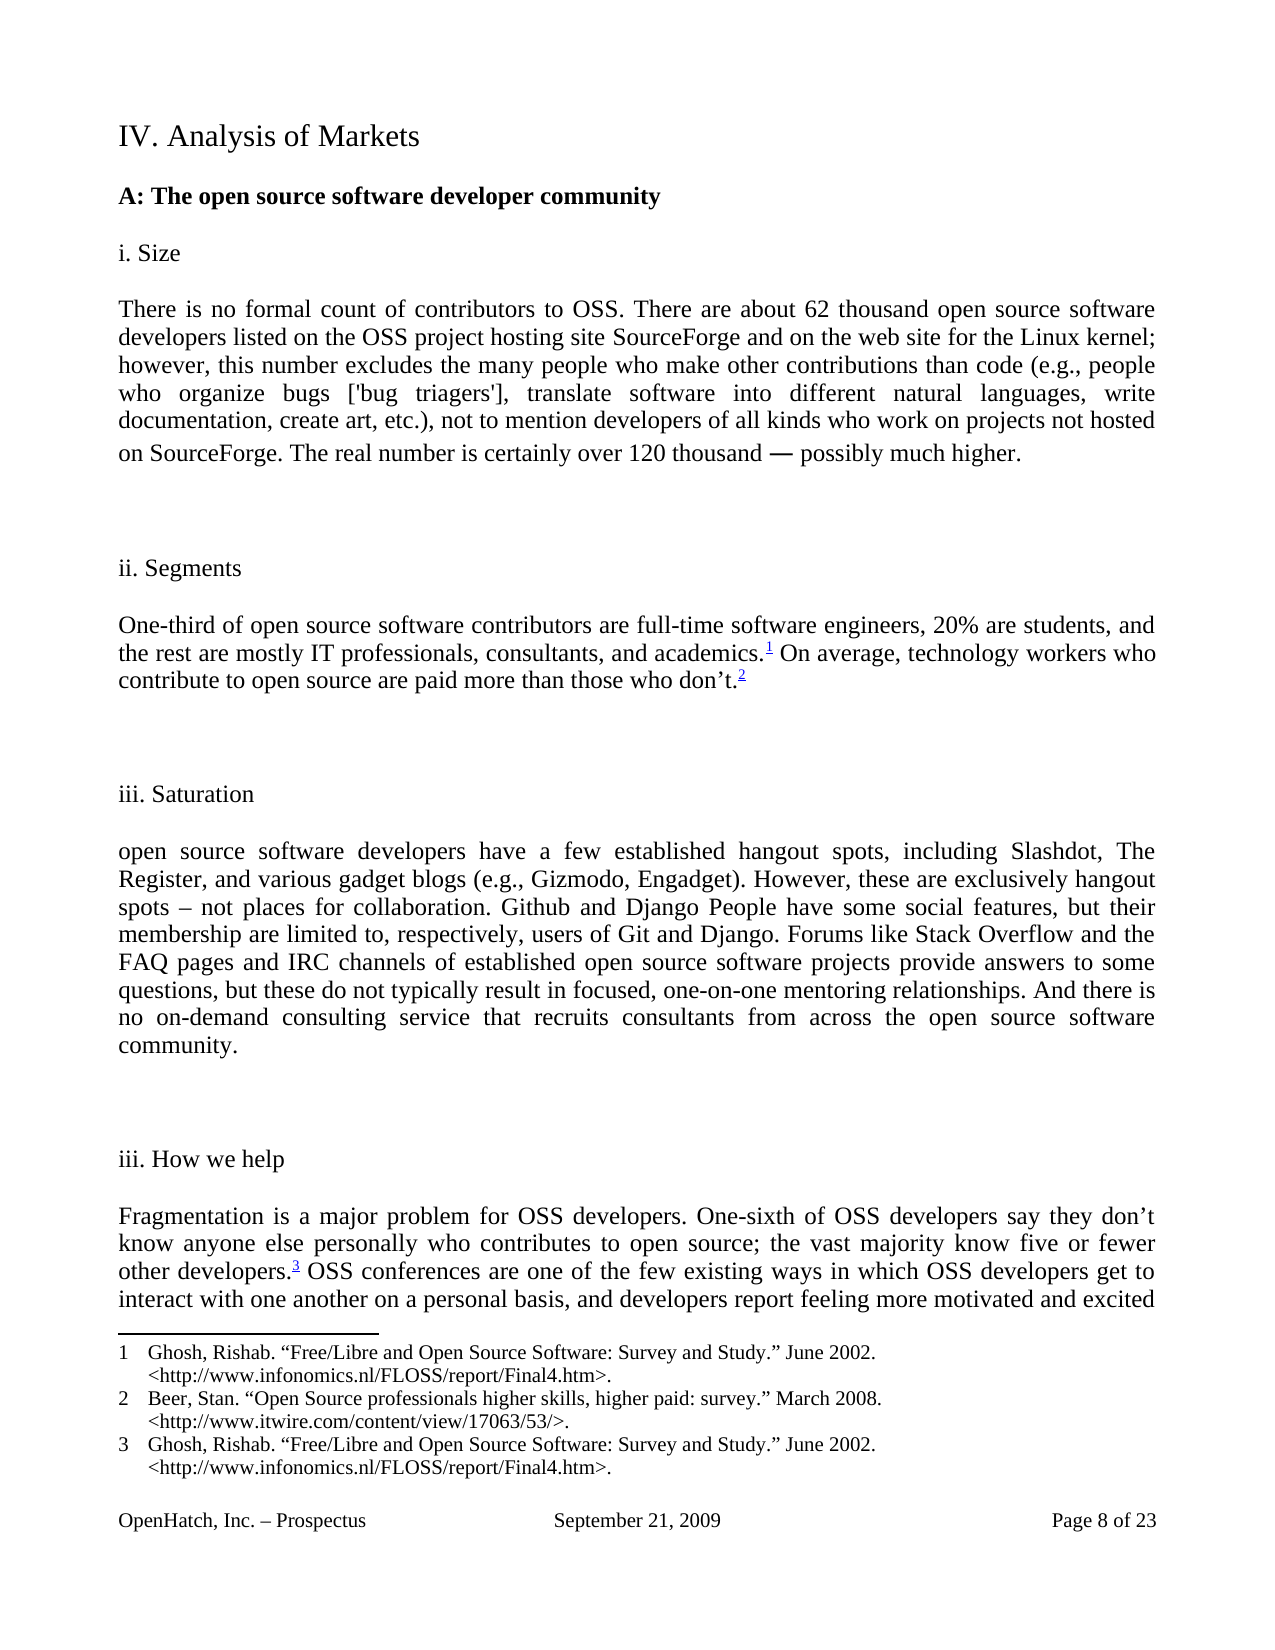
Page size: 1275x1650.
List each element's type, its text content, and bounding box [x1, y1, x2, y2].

list Beer, Stan. “Open Source professionals higher skills, higher paid: survey.” March 2008. <http://www.itwire.com/content/view/17063/53/>. [118, 1387, 1156, 1433]
text Ghosh, Rishab. “Free/Libre and Open Source Software: Survey and Study.” June 2002. <http://www.infonomics.nl/FLOSS/report/Final4.htm>. [118, 1433, 1156, 1479]
list One-third of open source software contributors are full-time software engineers, 20% are students, and the rest are mostly IT professionals, consultants, and academics. On average, technology workers who contribute to open source are paid more than those who don’t. [118, 611, 1156, 694]
text i. Size [118, 239, 1156, 266]
text IV. Analysis of Markets [118, 118, 1156, 153]
text iii. Saturation [118, 780, 1156, 808]
text Fragmentation is a major problem for OSS developers. One-sixth of OSS developers say they don’t know anyone else personally who contributes to open source; the vast majority know five or fewer other developers. OSS conferences are one of the few existing ways in which OSS developers get to interact with one another on a personal basis, and developers report feeling more motivated and excited [118, 1202, 1156, 1313]
text iii. How we help [118, 1145, 1156, 1173]
list Ghosh, Rishab. “Free/Libre and Open Source Software: Survey and Study.” June 2002. <http://www.infonomics.nl/FLOSS/report/Final4.htm>. [118, 1341, 1156, 1387]
subtitle A: The open source software developer community [118, 182, 1156, 209]
text There is no formal count of contributors to OSS. There are about 62 thousand open source software developers listed on the OSS project hosting site SourceForge and on the web site for the Linux kernel; however, this number excludes the many people who make other contributions than code (e.g., people who organize bugs ['bug triagers'], translate software into different natural languages, write documentation, create art, etc.), not to mention developers of all kinds who work on projects not hosted on SourceForge. The real number is certainly over 120 thousand — possibly much higher. [118, 296, 1156, 468]
text open source software developers have a few established hangout spots, including Slashdot, The Register, and various gadget blogs (e.g., Gizmodo, Engadget). However, these are exclusively hangout spots – not places for collaboration. Github and Django People have some social features, but their membership are limited to, respectively, users of Git and Django. Forums like Stack Overflow and the FAQ pages and IRC channels of established open source software projects provide answers to some questions, but these do not typically result in focused, one-on-one mentoring relationships. And there is no on-demand consulting service that recruits consultants from across the open source software community. [118, 837, 1156, 1059]
list ii. Segments [118, 554, 1156, 582]
